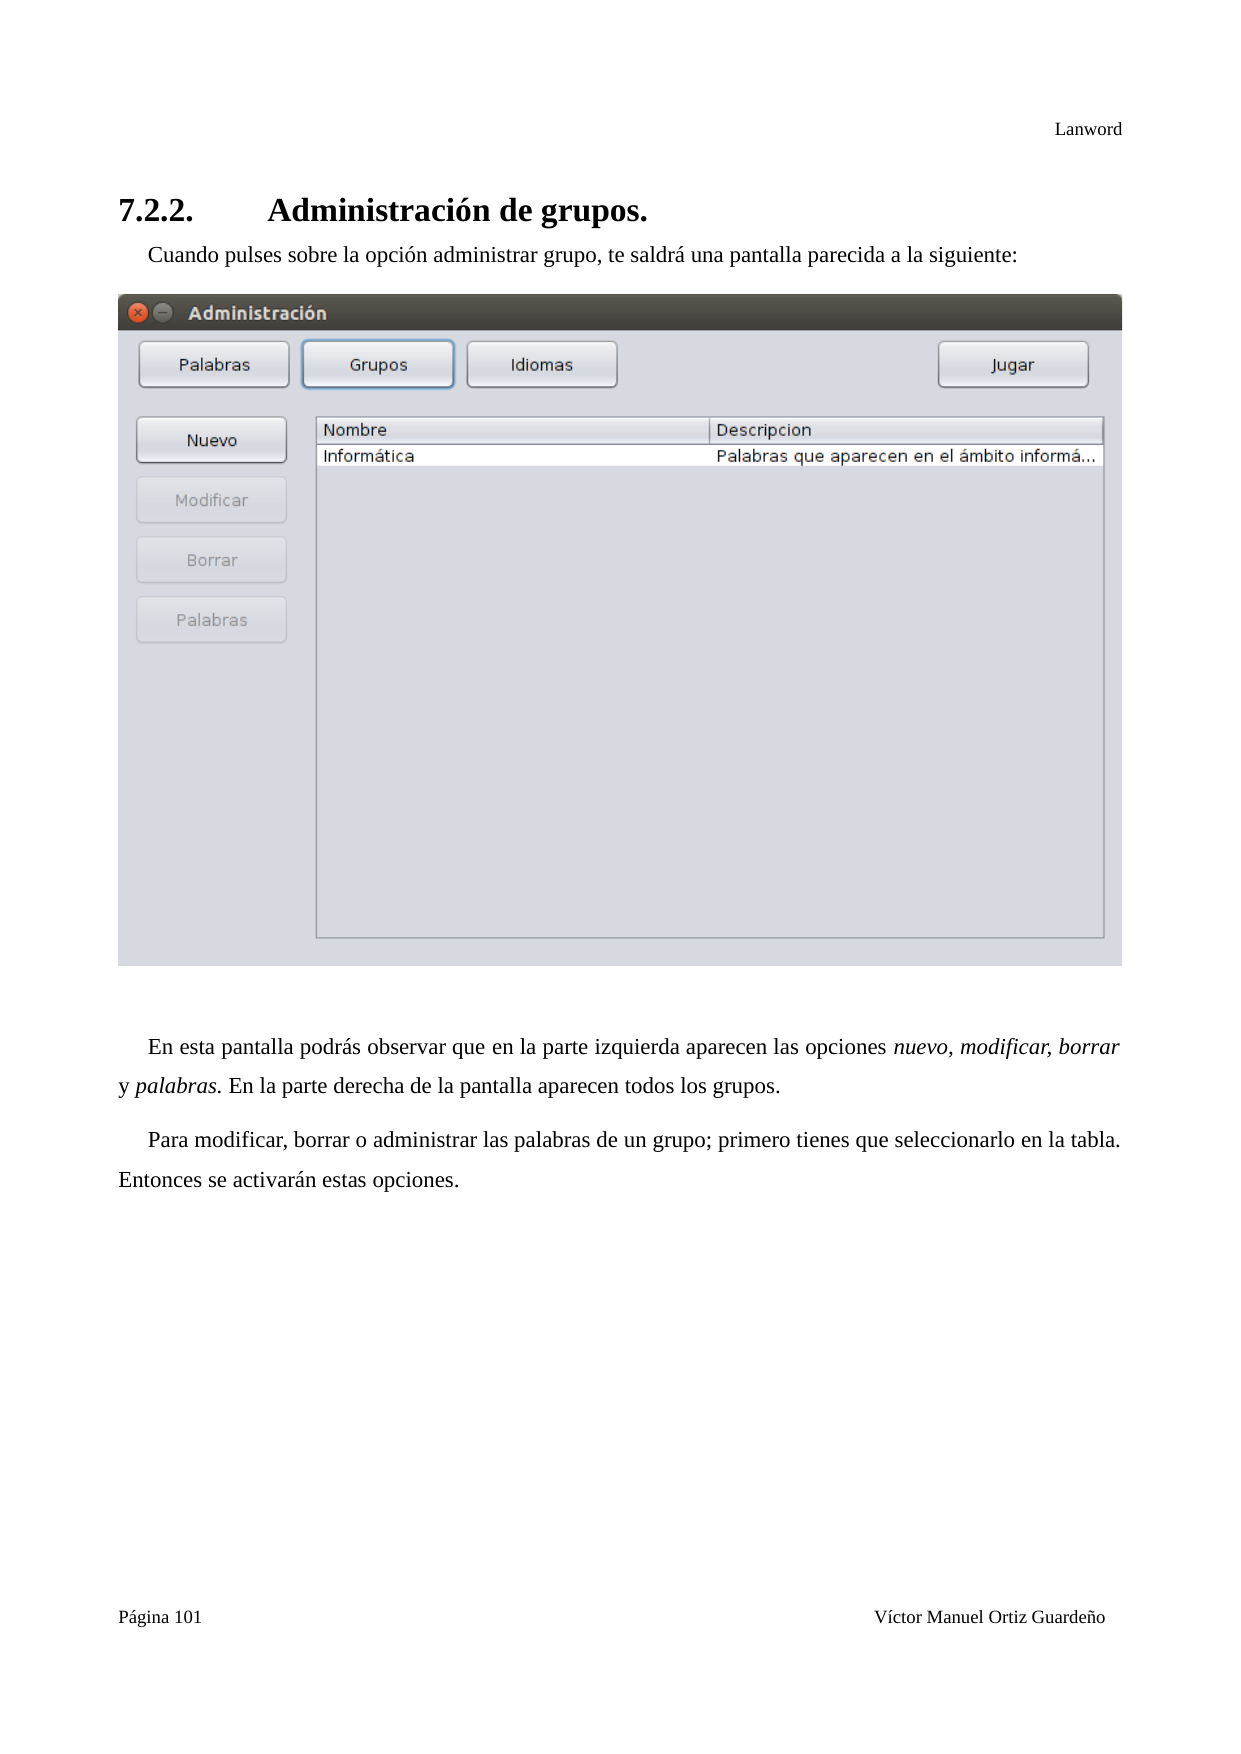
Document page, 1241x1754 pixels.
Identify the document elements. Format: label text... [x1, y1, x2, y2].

text Cuando pulses sobre la opción administrar grupo, te saldrá una pantalla parecida a la siguiente: [118, 241, 1122, 267]
picture [118, 294, 1123, 966]
text Para modificar, borrar o administrar las palabras de un grupo; primero tienes que seleccionarlo en la tabla. Entonces se activarán estas opciones. [118, 1126, 1122, 1192]
subtitle Administración de grupos. [118, 189, 1122, 228]
text En esta pantalla podrás observar que en la parte izquierda aparecen las opciones nuevo, modificar, borrar y palabras. En la parte derecha de la pantalla aparecen todos los grupos. [118, 1033, 1122, 1099]
